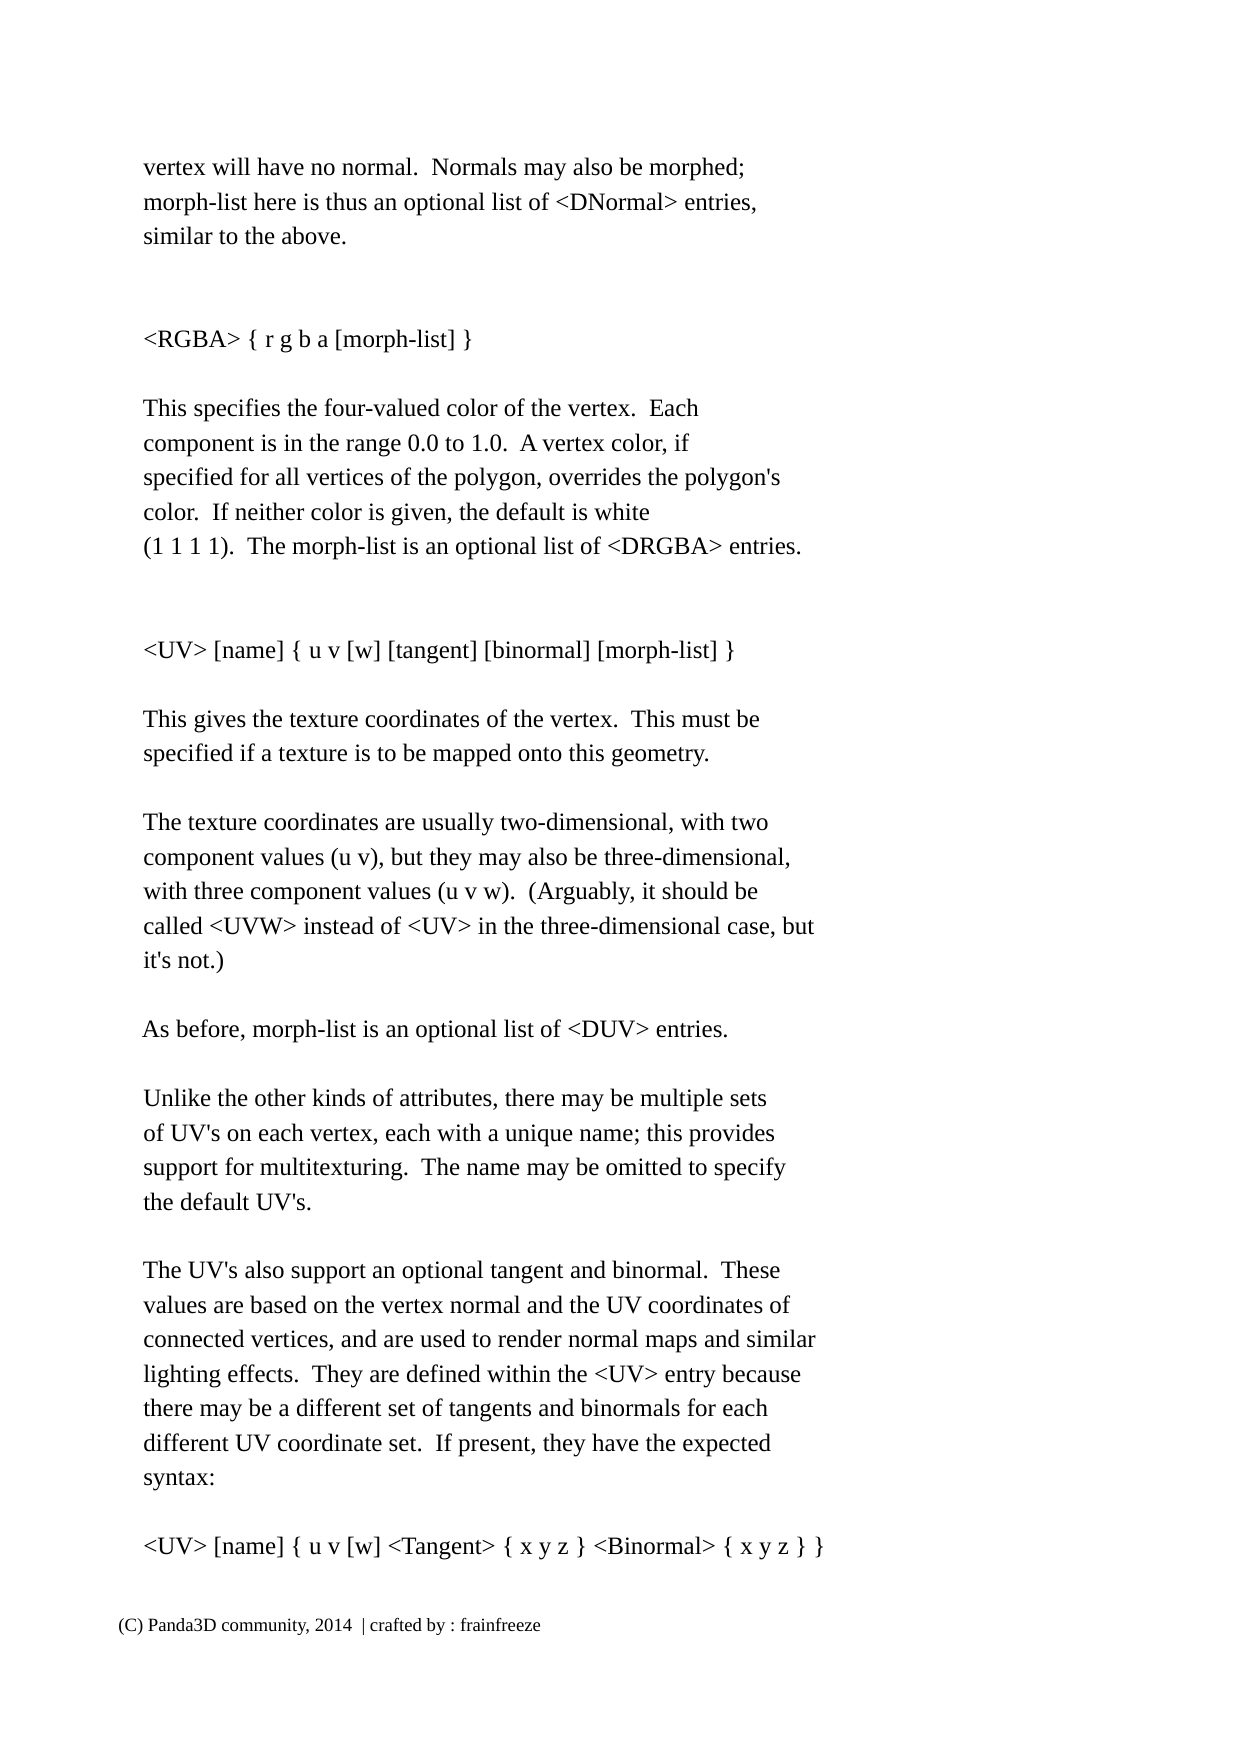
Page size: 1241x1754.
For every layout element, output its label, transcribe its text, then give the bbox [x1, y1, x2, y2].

text This specifies the four-valued color of the vertex. Each [118, 393, 1122, 422]
text lighting effects. They are defined within the <UV> entry because [118, 1359, 1122, 1388]
text The texture coordinates are usually two-dimensional, with two [118, 807, 1122, 836]
text with three component values (u v w). (Arguably, it should be [118, 876, 1122, 905]
text <UV> [name] { u v [w] [tangent] [binormal] [morph-list] } [118, 635, 1122, 664]
text Unlike the other kinds of attributes, there may be multiple sets [118, 1083, 1122, 1112]
text component values (u v), but they may also be three-dimensional, [118, 842, 1122, 871]
text (1 1 1 1). The morph-list is an optional list of <DRGBA> entries. [118, 531, 1122, 560]
text syntax: [118, 1462, 1122, 1491]
text called <UVW> instead of <UV> in the three-dimensional case, but [118, 911, 1122, 939]
text of UV's on each vertex, each with a unique name; this provides [118, 1118, 1122, 1146]
text vertex will have no normal. Normals may also be morphed; [118, 152, 1122, 181]
text As before, morph-list is an optional list of <DUV> entries. [118, 1014, 1122, 1043]
text similar to the above. [118, 221, 1122, 250]
text This gives the texture coordinates of the vertex. This must be [118, 704, 1122, 733]
text morph-list here is thus an optional list of <DNormal> entries, [118, 187, 1122, 215]
text values are based on the vertex normal and the UV coordinates of [118, 1290, 1122, 1319]
text the default UV's. [118, 1187, 1122, 1215]
text specified for all vertices of the polygon, overrides the polygon's [118, 462, 1122, 491]
text connected vertices, and are used to render normal maps and similar [118, 1324, 1122, 1353]
text <RGBA> { r g b a [morph-list] } [118, 324, 1122, 353]
text there may be a different set of tangents and binormals for each [118, 1393, 1122, 1422]
text The UV's also support an optional tangent and binormal. These [118, 1256, 1122, 1284]
text it's not.) [118, 945, 1122, 974]
text support for multitexturing. The name may be omitted to specify [118, 1152, 1122, 1181]
text <UV> [name] { u v [w] <Tangent> { x y z } <Binormal> { x y z } } [118, 1531, 1122, 1560]
text component is in the range 0.0 to 1.0. A vertex color, if [118, 428, 1122, 457]
text specified if a texture is to be mapped onto this geometry. [118, 738, 1122, 767]
text color. If neither color is given, the default is white [118, 497, 1122, 526]
text different UV coordinate set. If present, they have the expected [118, 1428, 1122, 1457]
